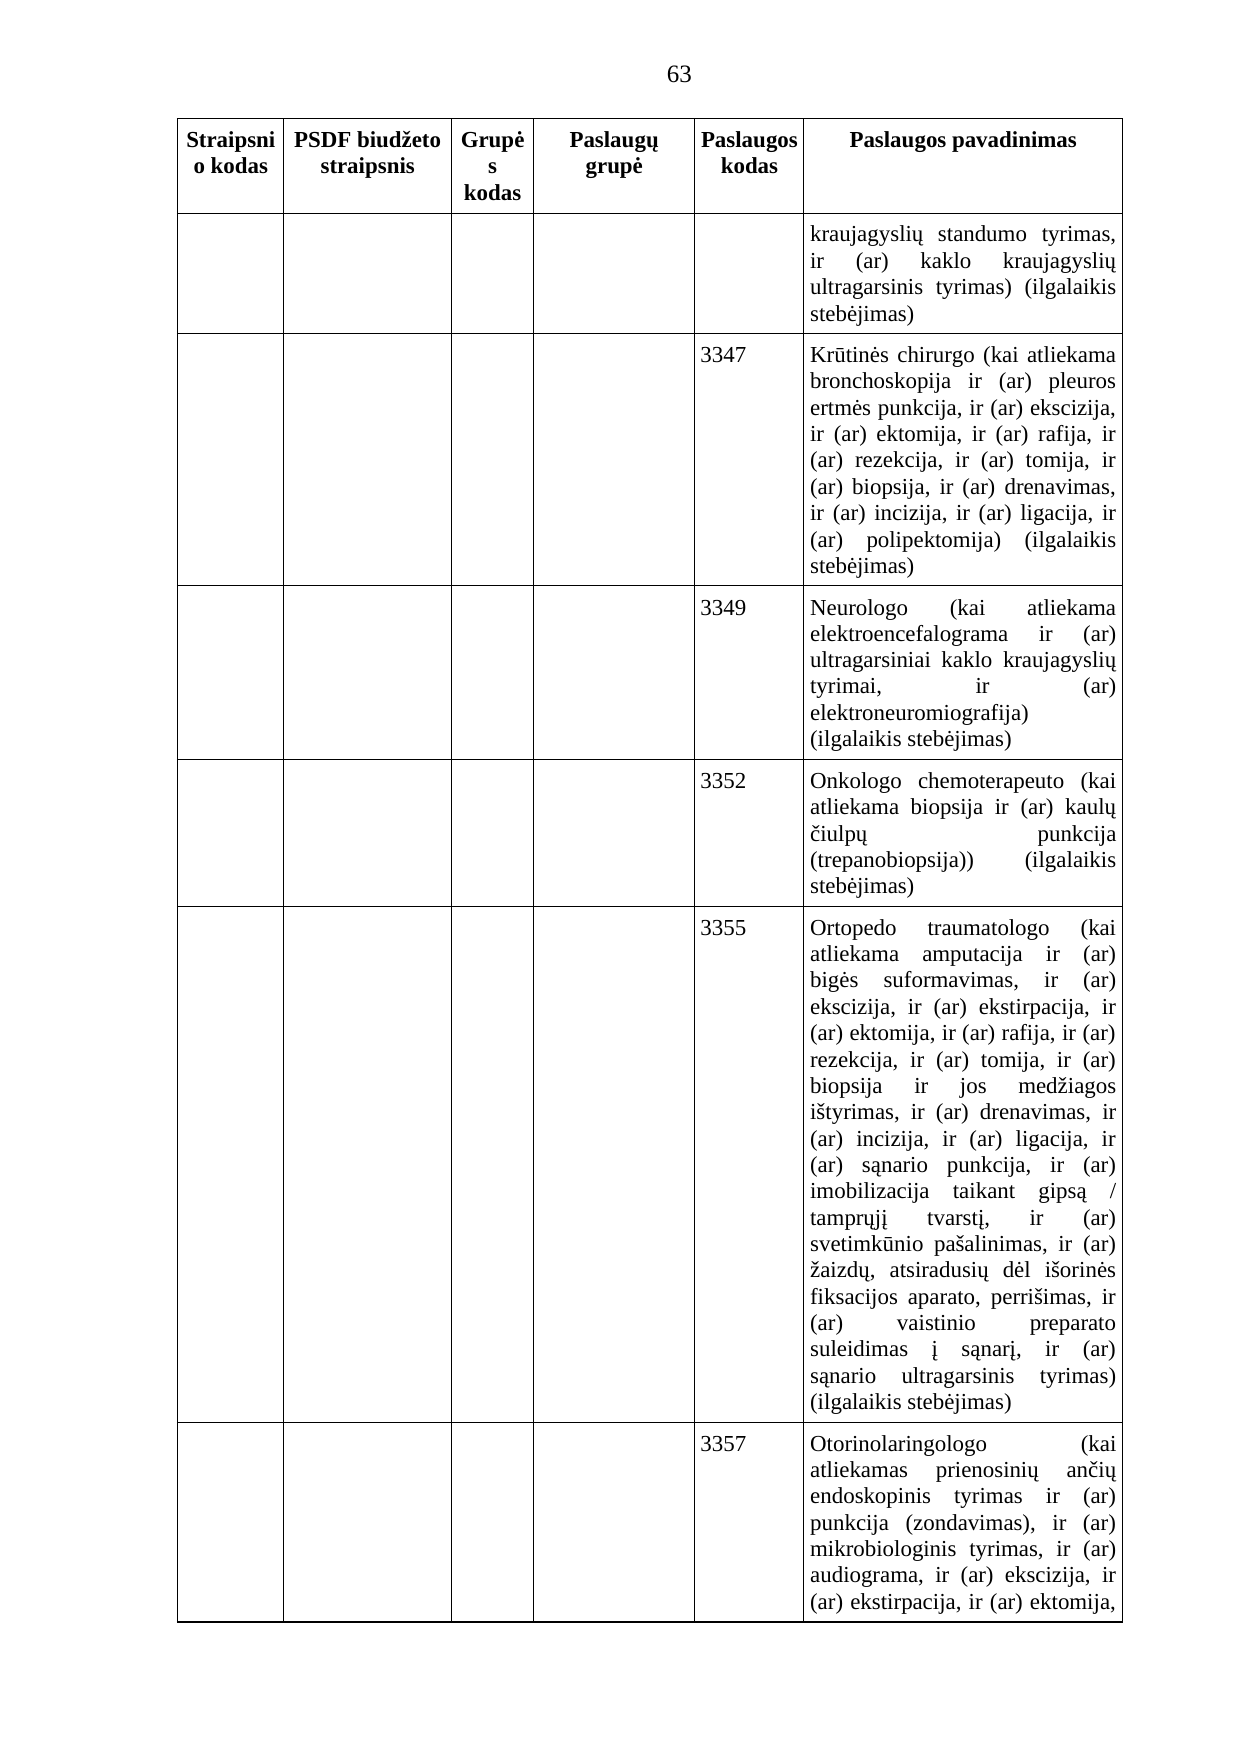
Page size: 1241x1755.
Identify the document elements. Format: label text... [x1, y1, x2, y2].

table_cell [178, 1423, 283, 1621]
table_cell [284, 334, 451, 585]
table_cell [284, 586, 451, 759]
table_cell [534, 586, 694, 759]
table_cell [534, 214, 694, 333]
table_header Grupės kodas [452, 119, 533, 212]
table_cell [178, 334, 283, 585]
table_cell Ortopedo traumatologo (kai atliekama amputacija ir (ar) bigės suformavimas, ir (ar) ekscizija, ir (ar) ekstirpacija, ir (ar) ektomija, ir (ar) rafija, ir (ar) rezekcija, ir (ar) tomija, ir (ar) biopsija ir jos medžiagos ištyrimas, ir (ar) drenavimas, ir (ar) incizija, ir (ar) ligacija, ir (ar) sąnario punkcija, ir (ar) imobilizacija taikant gipsą / tamprųjį tvarstį, ir (ar) svetimkūnio pašalinimas, ir (ar) žaizdų, atsiradusių dėl išorinės fiksacijos aparato, perrišimas, ir (ar) vaistinio preparato suleidimas į sąnarį, ir (ar) sąnario ultragarsinis tyrimas) (ilgalaikis stebėjimas) [804, 907, 1122, 1422]
table_cell kraujagyslių standumo tyrimas, ir (ar) kaklo kraujagyslių ultragarsinis tyrimas) (ilgalaikis stebėjimas) [804, 214, 1122, 333]
table_cell Krūtinės chirurgo (kai atliekama bronchoskopija ir (ar) pleuros ertmės punkcija, ir (ar) ekscizija, ir (ar) ektomija, ir (ar) rafija, ir (ar) rezekcija, ir (ar) tomija, ir (ar) biopsija, ir (ar) drenavimas, ir (ar) incizija, ir (ar) ligacija, ir (ar) polipektomija) (ilgalaikis stebėjimas) [804, 334, 1122, 585]
table_cell Otorinolaringologo (kai atliekamas prienosinių ančių endoskopinis tyrimas ir (ar) punkcija (zondavimas), ir (ar) mikrobiologinis tyrimas, ir (ar) audiograma, ir (ar) ekscizija, ir (ar) ekstirpacija, ir (ar) ektomija, [804, 1423, 1122, 1621]
table_cell [284, 1423, 451, 1621]
table_header Straipsnio kodas [178, 119, 283, 212]
table_cell [452, 214, 533, 333]
table_cell [452, 334, 533, 585]
table_header Paslaugų grupė [534, 119, 694, 212]
table_cell 3357 [695, 1423, 803, 1621]
table_header PSDF biudžeto straipsnis [284, 119, 451, 212]
table_cell 3355 [695, 907, 803, 1422]
table_cell 3347 [695, 334, 803, 585]
table_cell [178, 214, 283, 333]
table_header Paslaugos pavadinimas [804, 119, 1122, 212]
table_cell [284, 907, 451, 1422]
table_header Paslaugos kodas [695, 119, 803, 212]
table_cell [534, 760, 694, 906]
table_cell [534, 907, 694, 1422]
table_cell Neurologo (kai atliekama elektroencefalograma ir (ar) ultragarsiniai kaklo kraujagyslių tyrimai, ir (ar) elektroneuromiografija) (ilgalaikis stebėjimas) [804, 586, 1122, 759]
table_cell [695, 214, 803, 333]
table_cell Onkologo chemoterapeuto (kai atliekama biopsija ir (ar) kaulų čiulpų punkcija (trepanobiopsija)) (ilgalaikis stebėjimas) [804, 760, 1122, 906]
table_cell [452, 760, 533, 906]
table_cell [534, 1423, 694, 1621]
table_cell 3352 [695, 760, 803, 906]
table_cell [178, 586, 283, 759]
table_cell [534, 334, 694, 585]
table_cell [178, 760, 283, 906]
table_cell [452, 586, 533, 759]
table_cell [452, 907, 533, 1422]
table_cell 3349 [695, 586, 803, 759]
table_cell [284, 760, 451, 906]
table_cell [178, 907, 283, 1422]
table_cell [452, 1423, 533, 1621]
table_cell [284, 214, 451, 333]
